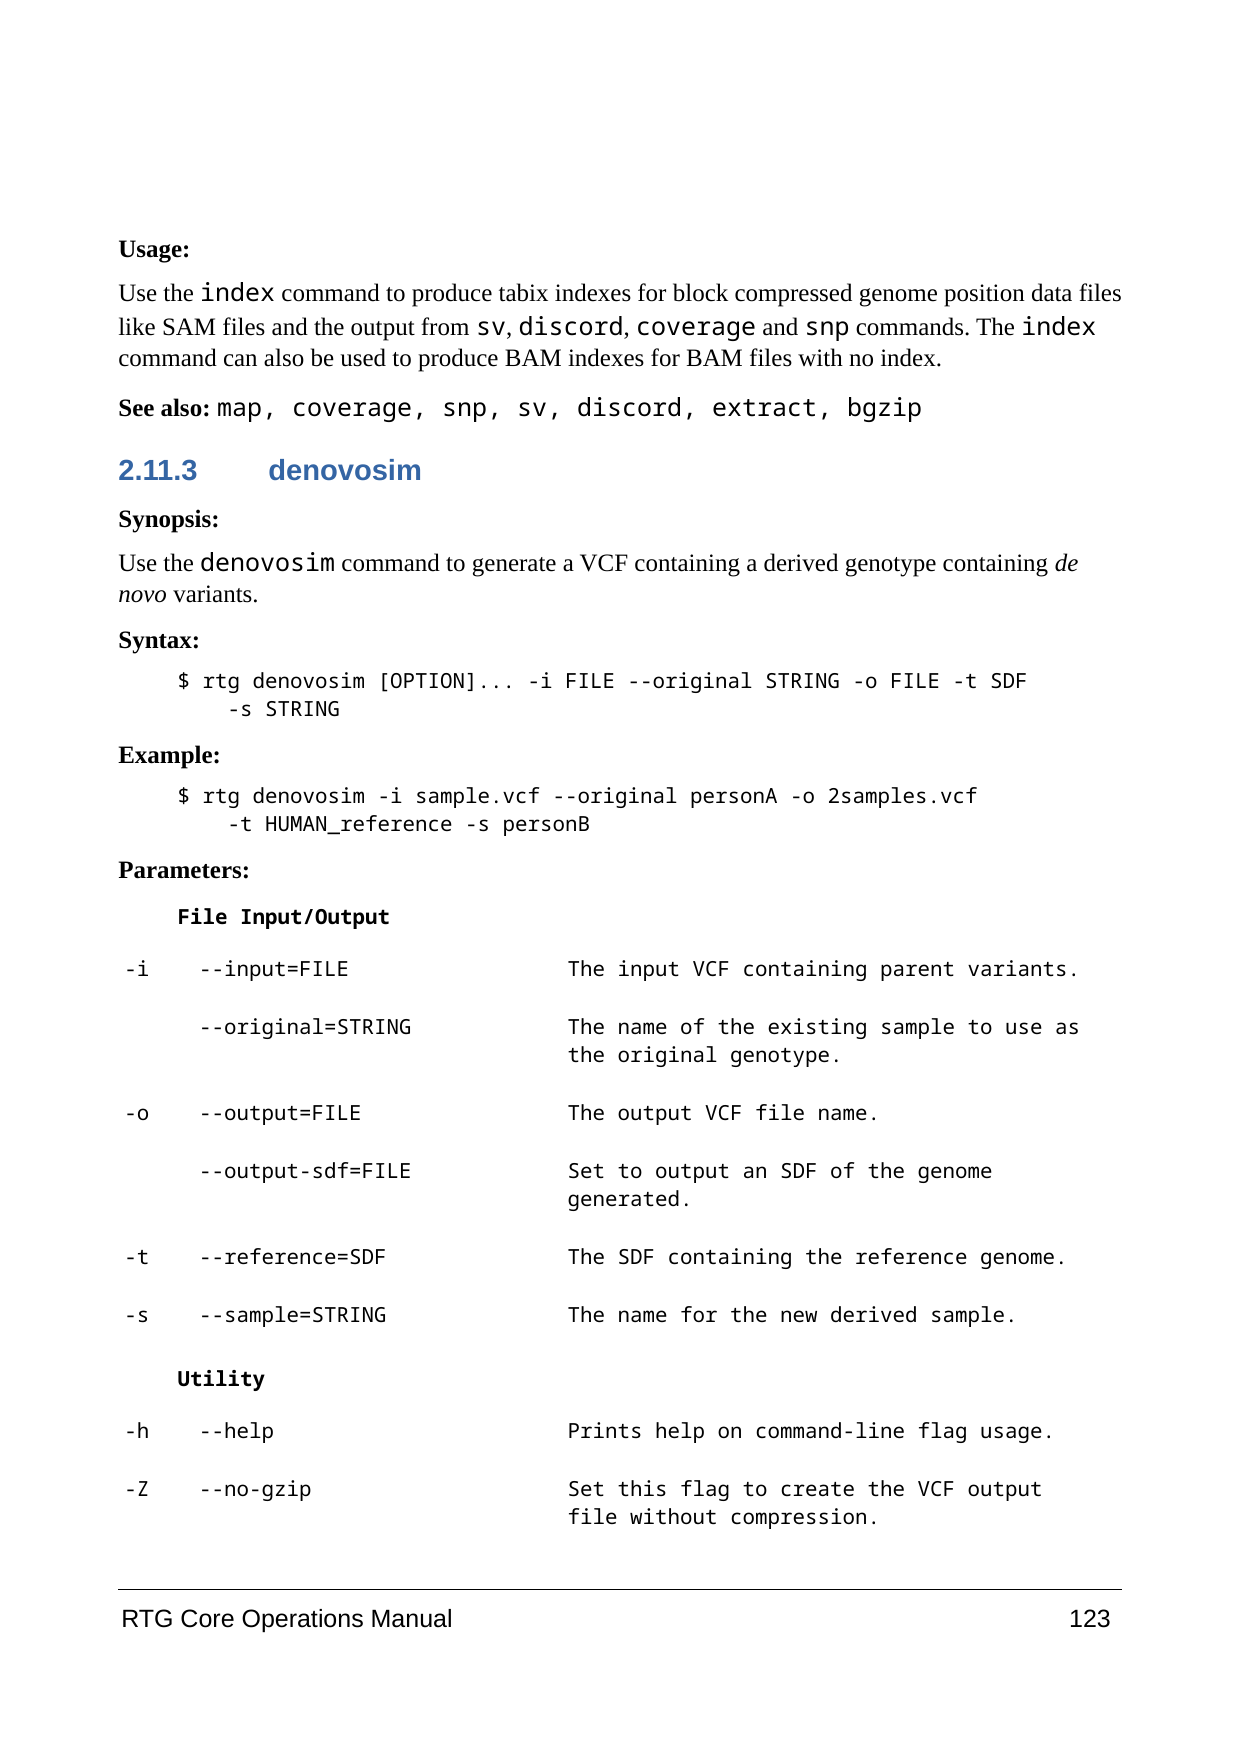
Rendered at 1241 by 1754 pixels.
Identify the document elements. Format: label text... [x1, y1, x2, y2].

table_cell --sample=STRING [193, 1289, 561, 1346]
table_cell The name for the new derived sample. [561, 1289, 1093, 1346]
table_header --input=FILE [193, 942, 561, 1000]
table_cell --reference=SDF [193, 1231, 561, 1288]
table_cell Set this flag to create the VCF output file without compression. [561, 1462, 1093, 1549]
table_header [561, 159, 1093, 217]
table_header [118, 159, 193, 217]
table_cell The SDF containing the reference genome. [561, 1231, 1093, 1288]
table_cell -Z [118, 1462, 193, 1549]
table_cell -o [118, 1086, 193, 1144]
text Use the denovosim command to generate a VCF containing a derived genotype containing de novo variants. [118, 545, 1122, 607]
text $ rtg denovosim [OPTION]... -i FILE --original STRING -o FILE -t SDF -s STRING [177, 666, 1122, 723]
table_header --help [193, 1404, 561, 1462]
text File Input/Output [177, 902, 1122, 930]
table_cell [118, 1144, 193, 1231]
text Use the index command to produce tabix indexes for block compressed genome position data files like SAM files and the output from sv, discord, coverage and snp commands. The index command can also be used to produce BAM indexes for BAM files with no index. [118, 275, 1122, 372]
table_header The input VCF containing parent variants. [561, 942, 1093, 1000]
text $ rtg denovosim -i sample.vcf --original personA -o 2samples.vcf -t HUMAN_reference -s personB [177, 781, 1122, 838]
table_header Prints help on command-line flag usage. [561, 1404, 1093, 1462]
text See also: map, coverage, snp, sv, discord, extract, bgzip [118, 389, 1122, 423]
subtitle Syntax: [118, 625, 1122, 654]
table_cell -s [118, 1289, 193, 1346]
table_header -h [118, 1404, 193, 1462]
table_cell --output=FILE [193, 1086, 561, 1144]
table_cell The output VCF file name. [561, 1086, 1093, 1144]
text Utility [177, 1364, 1122, 1393]
subtitle Parameters: [118, 855, 1122, 884]
table_cell -t [118, 1231, 193, 1288]
subtitle Example: [118, 740, 1122, 769]
table_cell --output-sdf=FILE [193, 1144, 561, 1231]
table_cell [118, 1000, 193, 1086]
table_cell Set to output an SDF of the genome generated. [561, 1144, 1093, 1231]
subtitle Synopsis: [118, 504, 1122, 533]
table_header [193, 159, 561, 217]
table_header -i [118, 942, 193, 1000]
table_cell --no-gzip [193, 1462, 561, 1549]
table_cell --original=STRING [193, 1000, 561, 1086]
subtitle denovosim [118, 453, 1122, 486]
subtitle Usage: [118, 234, 1122, 263]
table_cell The name of the existing sample to use as the original genotype. [561, 1000, 1093, 1086]
